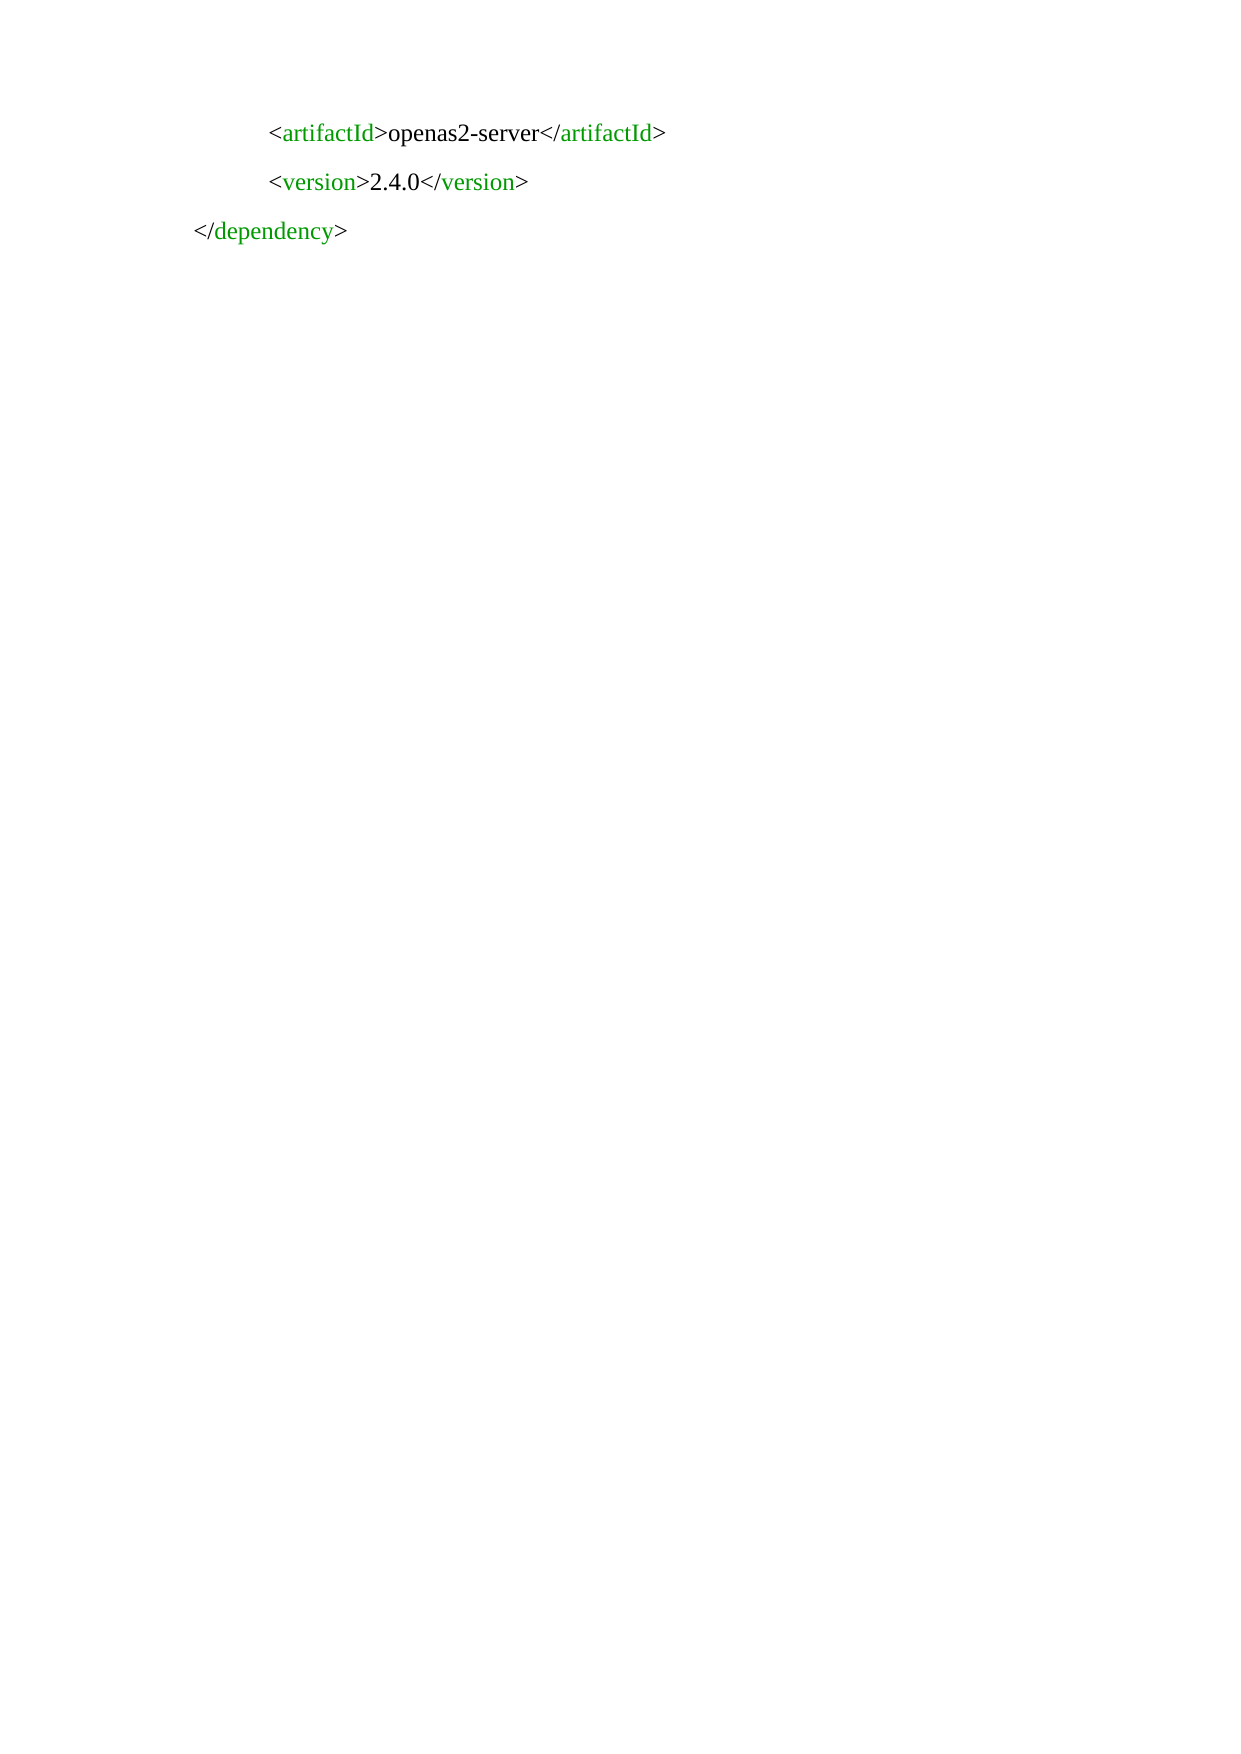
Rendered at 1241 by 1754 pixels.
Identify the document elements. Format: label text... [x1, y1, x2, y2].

text <version>2.4.0</version> [193, 167, 1122, 196]
text </dependency> [193, 216, 1122, 245]
text <artifactId>openas2-server</artifactId> [193, 118, 1122, 147]
